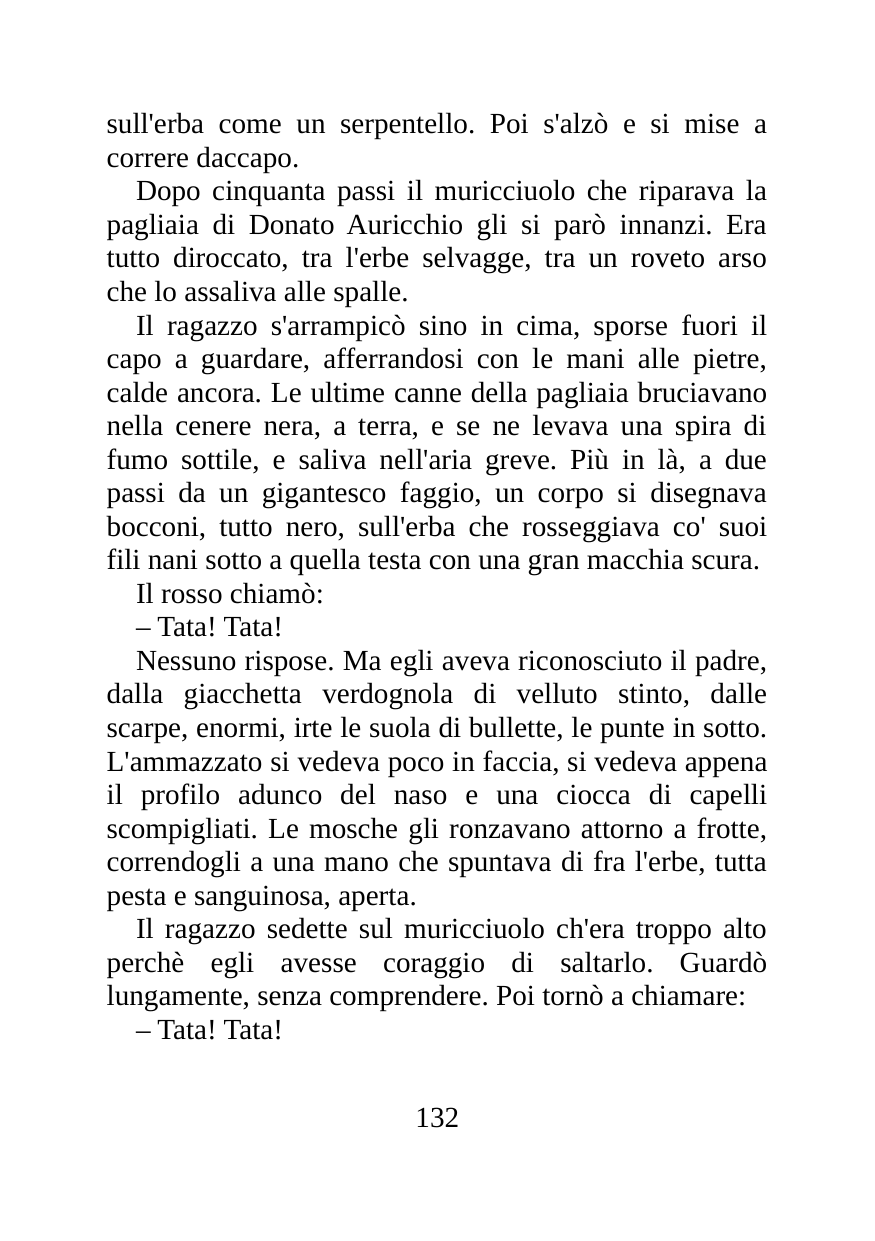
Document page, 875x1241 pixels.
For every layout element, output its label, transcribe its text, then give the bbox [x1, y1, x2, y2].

text Il ragazzo sedette sul muricciuolo ch'era troppo alto perchè egli avesse coraggio di saltarlo. Guardò lungamente, senza comprendere. Poi tornò a chiamare: [106, 911, 768, 1012]
text ‒ Tata! Tata! [106, 1012, 768, 1046]
text Il ragazzo s'arrampicò sino in cima, sporse fuori il capo a guardare, afferrandosi con le mani alle pietre, calde ancora. Le ultime canne della pagliaia bruciavano nella cenere nera, a terra, e se ne levava una spira di fumo sottile, e saliva nell'aria greve. Più in là, a due passi da un gigantesco faggio, un corpo si disegnava bocconi, tutto nero, sull'erba che rosseggiava co' suoi fili nani sotto a quella testa con una gran macchia scura. [106, 308, 768, 576]
text ‒ Tata! Tata! [106, 609, 768, 643]
text sull'erba come un serpentello. Poi s'alzò e si mise a correre daccapo. [106, 106, 768, 173]
text Nessuno rispose. Ma egli aveva riconosciuto il padre, dalla giacchetta verdognola di velluto stinto, dalle scarpe, enormi, irte le suola di bullette, le punte in sotto. L'ammazzato si vedeva poco in faccia, si vedeva appena il profilo adunco del naso e una ciocca di capelli scompigliati. Le mosche gli ronzavano attorno a frotte, correndogli a una mano che spuntava di fra l'erbe, tutta pesta e sanguinosa, aperta. [106, 643, 768, 911]
text Il rosso chiamò: [106, 576, 768, 609]
text Dopo cinquanta passi il muricciuolo che riparava la pagliaia di Donato Auricchio gli si parò innanzi. Era tutto diroccato, tra l'erbe selvagge, tra un roveto arso che lo assaliva alle spalle. [106, 173, 768, 308]
